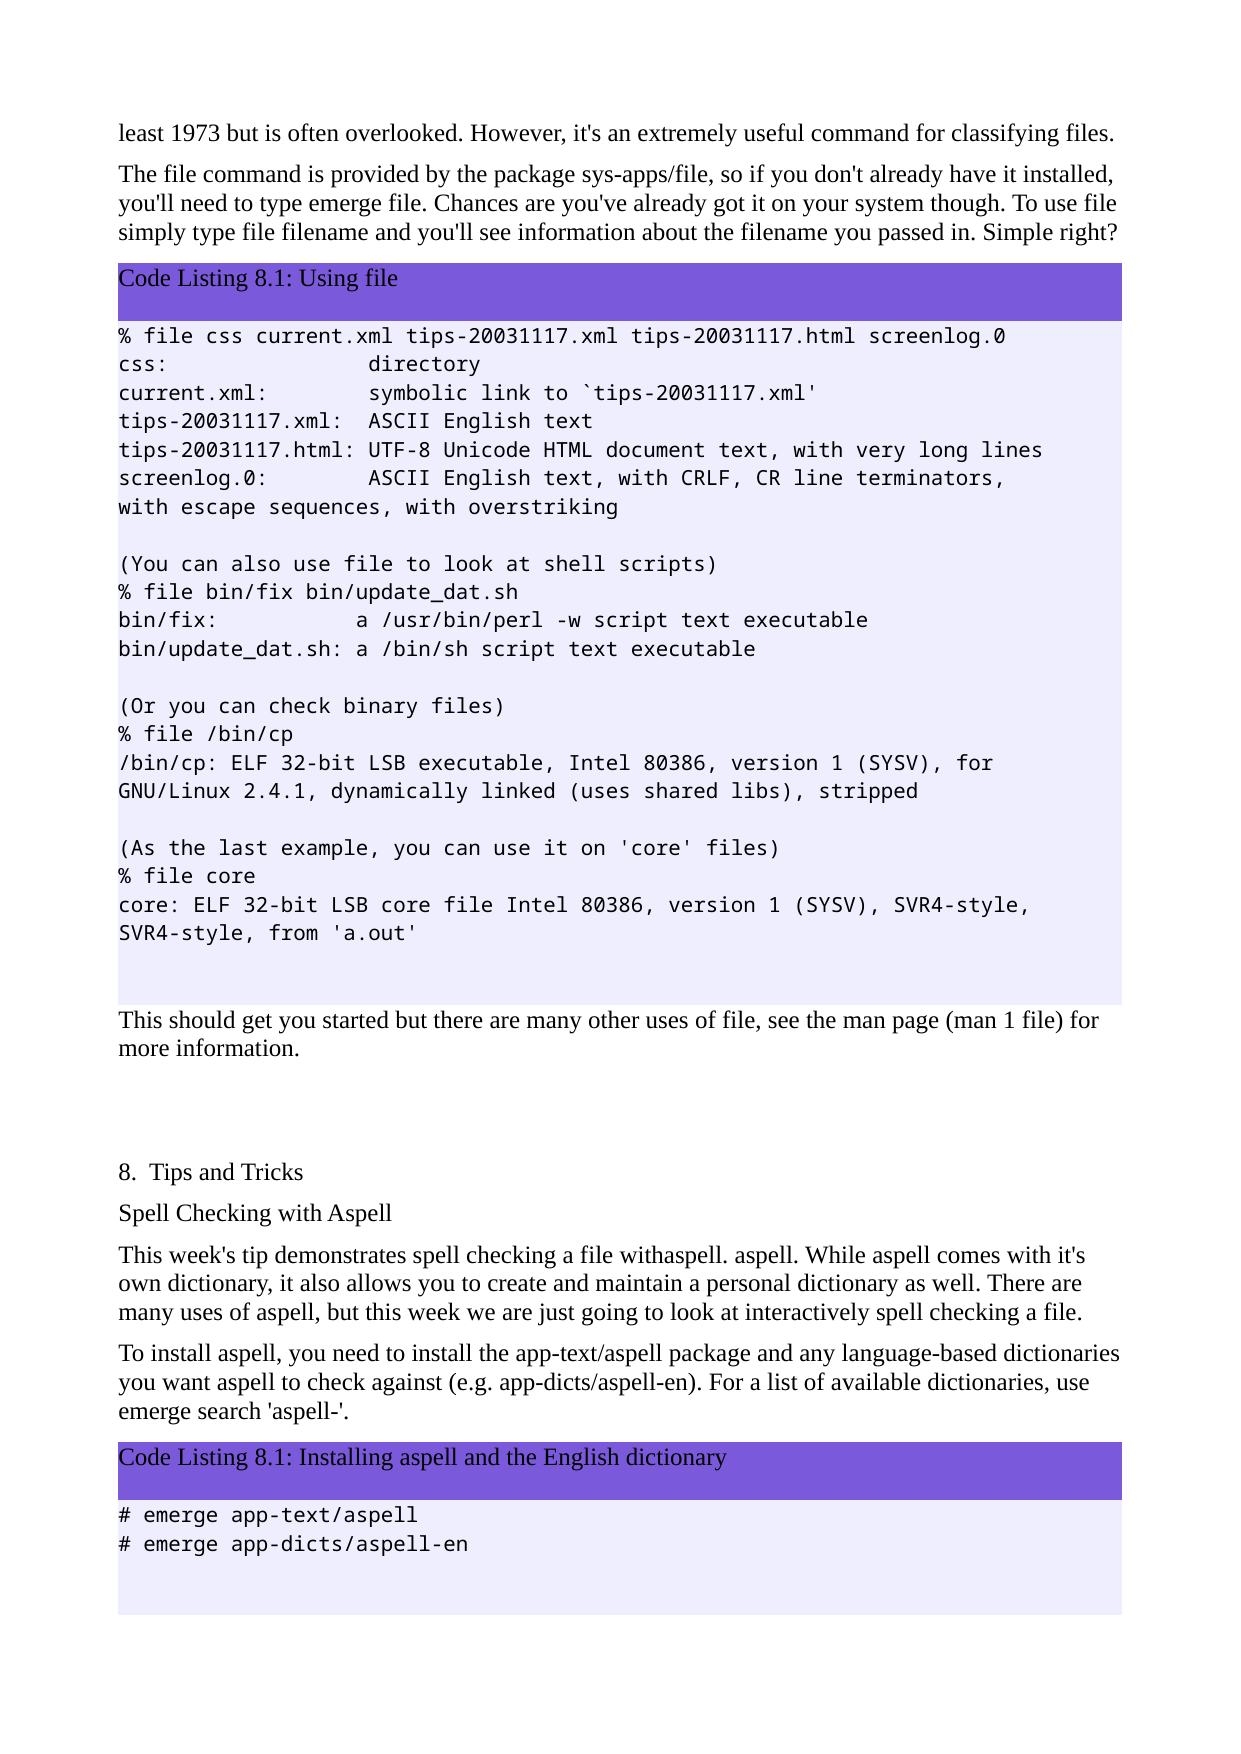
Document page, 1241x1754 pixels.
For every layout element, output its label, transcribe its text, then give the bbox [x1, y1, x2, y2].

table_cell # emerge app-text/aspell # emerge app-dicts/aspell-en [118, 1500, 1122, 1615]
text This week's tip demonstrates spell checking a file withaspell. aspell. While aspell comes with it's own dictionary, it also allows you to create and maintain a personal dictionary as well. There are many uses of aspell, but this week we are just going to look at interactively spell checking a file. [118, 1240, 1122, 1326]
text To install aspell, you need to install the app-text/aspell package and any language-based dictionaries you want aspell to check against (e.g. app-dicts/aspell-en). For a list of available dictionaries, use emerge search 'aspell-'. [118, 1338, 1122, 1425]
table_cell % file css current.xml tips-20031117.xml tips-20031117.html screenlog.0 css: directory current.xml: symbolic link to `tips-20031117.xml' tips-20031117.xml: ASCII English text tips-20031117.html: UTF-8 Unicode HTML document text, with very long lines screenlog.0: ASCII English text, with CRLF, CR line terminators, with escape sequences, with overstriking (You can also use file to look at shell scripts) % file bin/fix bin/update_dat.sh bin/fix: a /usr/bin/perl -w script text executable bin/update_dat.sh: a /bin/sh script text executable (Or you can check binary files) % file /bin/cp /bin/cp: ELF 32-bit LSB executable, Intel 80386, version 1 (SYSV), for GNU/Linux 2.4.1, dynamically linked (uses shared libs), stripped (As the last example, you can use it on 'core' files) % file core core: ELF 32-bit LSB core file Intel 80386, version 1 (SYSV), SVR4-style, SVR4-style, from 'a.out' [118, 321, 1122, 1005]
text 8. Tips and Tricks [118, 1157, 1122, 1186]
text least 1973 but is often overlooked. However, it's an extremely useful command for classifying files. [118, 118, 1122, 147]
table_header Code Listing 8.1: Installing aspell and the English dictionary [118, 1442, 1122, 1500]
text The file command is provided by the package sys-apps/file, so if you don't already have it installed, you'll need to type emerge file. Chances are you've already got it on your system though. To use file simply type file filename and you'll see information about the filename you passed in. Simple right? [118, 159, 1122, 246]
text Spell Checking with Aspell [118, 1198, 1122, 1227]
table_header Code Listing 8.1: Using file [118, 263, 1122, 321]
text This should get you started but there are many other uses of file, see the man page (man 1 file) for more information. [118, 1005, 1122, 1062]
